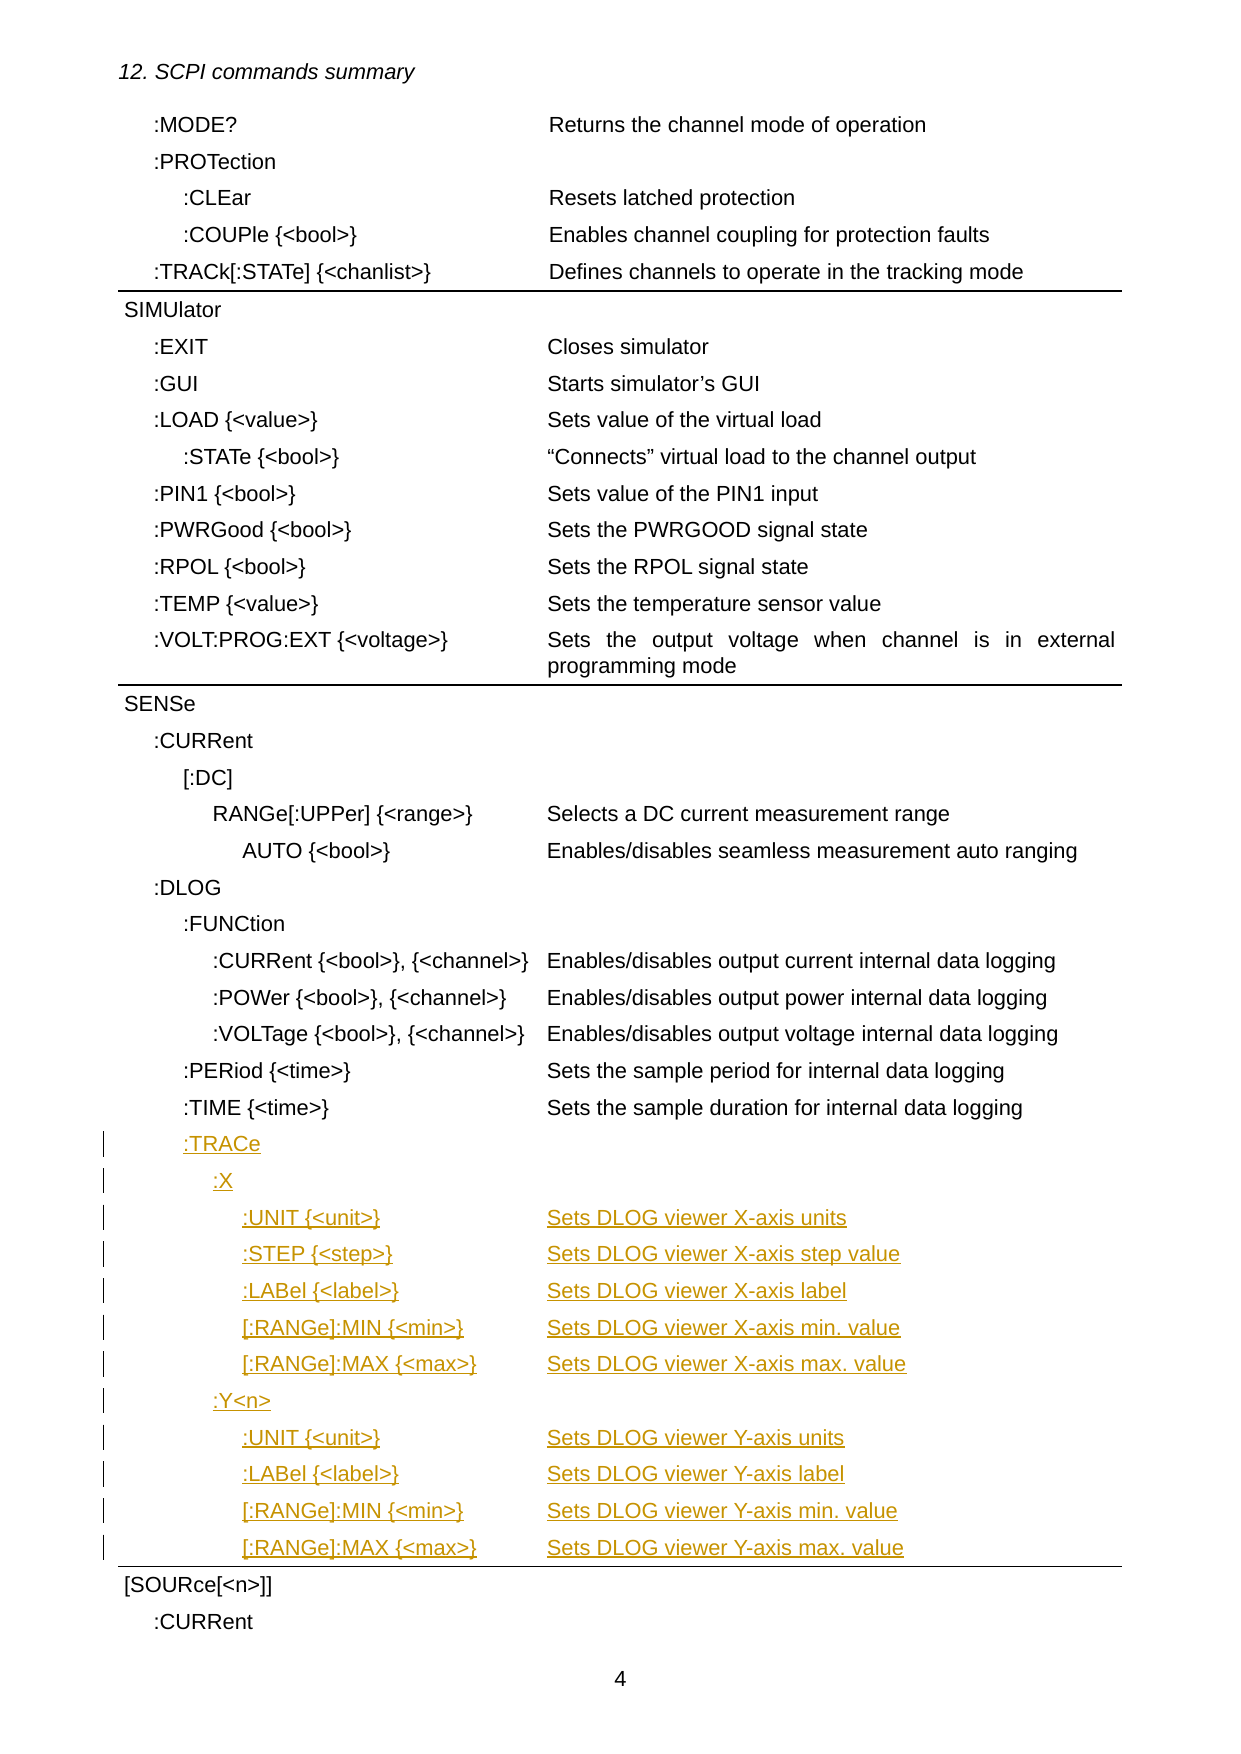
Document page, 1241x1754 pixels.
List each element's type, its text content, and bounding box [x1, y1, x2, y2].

table_cell Closes simulator [541, 328, 1122, 365]
table_header SENSe [118, 686, 541, 722]
table_cell [:RANGe]:MIN {<min>} [118, 1309, 541, 1346]
table_cell [541, 1162, 1122, 1199]
table_cell Sets value of the virtual load [541, 402, 1122, 438]
table_cell :TEMP {<value>} [118, 585, 541, 622]
table_cell :LABel {<label>} [118, 1272, 541, 1309]
table_cell :TIME {<time>} [118, 1089, 541, 1126]
table_cell Enables/disables output voltage internal data logging [541, 1016, 1122, 1052]
table_cell Sets the sample period for internal data logging [541, 1052, 1122, 1089]
table_cell :TRACe [118, 1126, 541, 1162]
table_cell Sets DLOG viewer Y-axis units [541, 1419, 1122, 1456]
table_cell [:RANGe]:MAX {<max>} [118, 1346, 541, 1382]
table_cell [541, 722, 1122, 759]
table_cell :LABel {<label>} [118, 1456, 541, 1492]
table_cell [SOURce[<n>]] [118, 1567, 541, 1603]
table_cell [543, 143, 1122, 179]
table_cell Sets DLOG viewer Y-axis min. value [541, 1492, 1122, 1529]
table_cell :COUPle {<bool>} [118, 216, 543, 253]
table_header SIMUlator [118, 292, 541, 328]
table_cell [:DC] [118, 759, 541, 796]
table_cell :EXIT [118, 328, 541, 365]
table_cell :PIN1 {<bool>} [118, 475, 541, 512]
table_cell Enables/disables output current internal data logging [541, 942, 1122, 979]
table_cell Sets the sample duration for internal data logging [541, 1089, 1122, 1126]
table_cell [541, 759, 1122, 796]
table_cell :RPOL {<bool>} [118, 548, 541, 585]
table_cell Sets DLOG viewer X-axis max. value [541, 1346, 1122, 1382]
table_cell Defines channels to operate in the tracking mode [543, 253, 1122, 289]
table_cell :TRACk[:STATe] {<chanlist>} [118, 253, 543, 289]
table_cell Sets DLOG viewer Y-axis max. value [541, 1529, 1122, 1566]
table_cell Sets DLOG viewer X-axis min. value [541, 1309, 1122, 1346]
table_cell :POWer {<bool>}, {<channel>} [118, 979, 541, 1016]
table_cell :CURRent [118, 722, 541, 759]
table_cell [541, 906, 1122, 942]
table_cell :MODE? [118, 106, 543, 143]
table_cell Starts simulator’s GUI [541, 365, 1122, 402]
table_cell :VOLT:PROG:EXT {<voltage>} [118, 622, 541, 683]
table_cell [541, 1567, 1122, 1603]
table_cell [:RANGe]:MAX {<max>} [118, 1529, 541, 1566]
table_cell Sets the PWRGOOD signal state [541, 512, 1122, 548]
table_cell :STATe {<bool>} [118, 438, 541, 475]
table_cell Sets DLOG viewer X-axis step value [541, 1236, 1122, 1272]
table_cell Sets DLOG viewer X-axis units [541, 1199, 1122, 1236]
table_cell Returns the channel mode of operation [543, 106, 1122, 143]
table_cell RANGe[:UPPer] {<range>} [118, 796, 541, 832]
table_cell :PERiod {<time>} [118, 1052, 541, 1089]
table_cell :PROTection [118, 143, 543, 179]
table_cell Sets DLOG viewer Y-axis label [541, 1456, 1122, 1492]
table_cell [541, 869, 1122, 906]
table_cell Sets the temperature sensor value [541, 585, 1122, 622]
table_cell Sets the RPOL signal state [541, 548, 1122, 585]
table_cell :CURRent {<bool>}, {<channel>} [118, 942, 541, 979]
table_cell :CURRent [118, 1603, 541, 1640]
table_cell :UNIT {<unit>} [118, 1419, 541, 1456]
table_cell Selects a DC current measurement range [541, 796, 1122, 832]
table_cell :DLOG [118, 869, 541, 906]
table_cell :PWRGood {<bool>} [118, 512, 541, 548]
table_cell Enables channel coupling for protection faults [543, 216, 1122, 253]
table_cell :X [118, 1162, 541, 1199]
table_cell Sets the output voltage when channel is in external programming mode [541, 622, 1122, 683]
table_cell :CLEar [118, 180, 543, 216]
table_header [541, 292, 1122, 328]
table_cell :LOAD {<value>} [118, 402, 541, 438]
table_cell :FUNCtion [118, 906, 541, 942]
table_cell Enables/disables seamless measurement auto ranging [541, 832, 1122, 869]
table_cell Sets DLOG viewer X-axis label [541, 1272, 1122, 1309]
table_cell [541, 1382, 1122, 1419]
table_cell Enables/disables output power internal data logging [541, 979, 1122, 1016]
table_cell :GUI [118, 365, 541, 402]
table_header [541, 686, 1122, 722]
table_cell “Connects” virtual load to the channel output [541, 438, 1122, 475]
table_cell [541, 1126, 1122, 1162]
table_cell :VOLTage {<bool>}, {<channel>} [118, 1016, 541, 1052]
table_cell :STEP {<step>} [118, 1236, 541, 1272]
table_cell AUTO {<bool>} [118, 832, 541, 869]
table_cell :Y<n> [118, 1382, 541, 1419]
table_cell :UNIT {<unit>} [118, 1199, 541, 1236]
table_cell [:RANGe]:MIN {<min>} [118, 1492, 541, 1529]
table_cell Resets latched protection [543, 180, 1122, 216]
table_cell [541, 1603, 1122, 1640]
table_cell Sets value of the PIN1 input [541, 475, 1122, 512]
